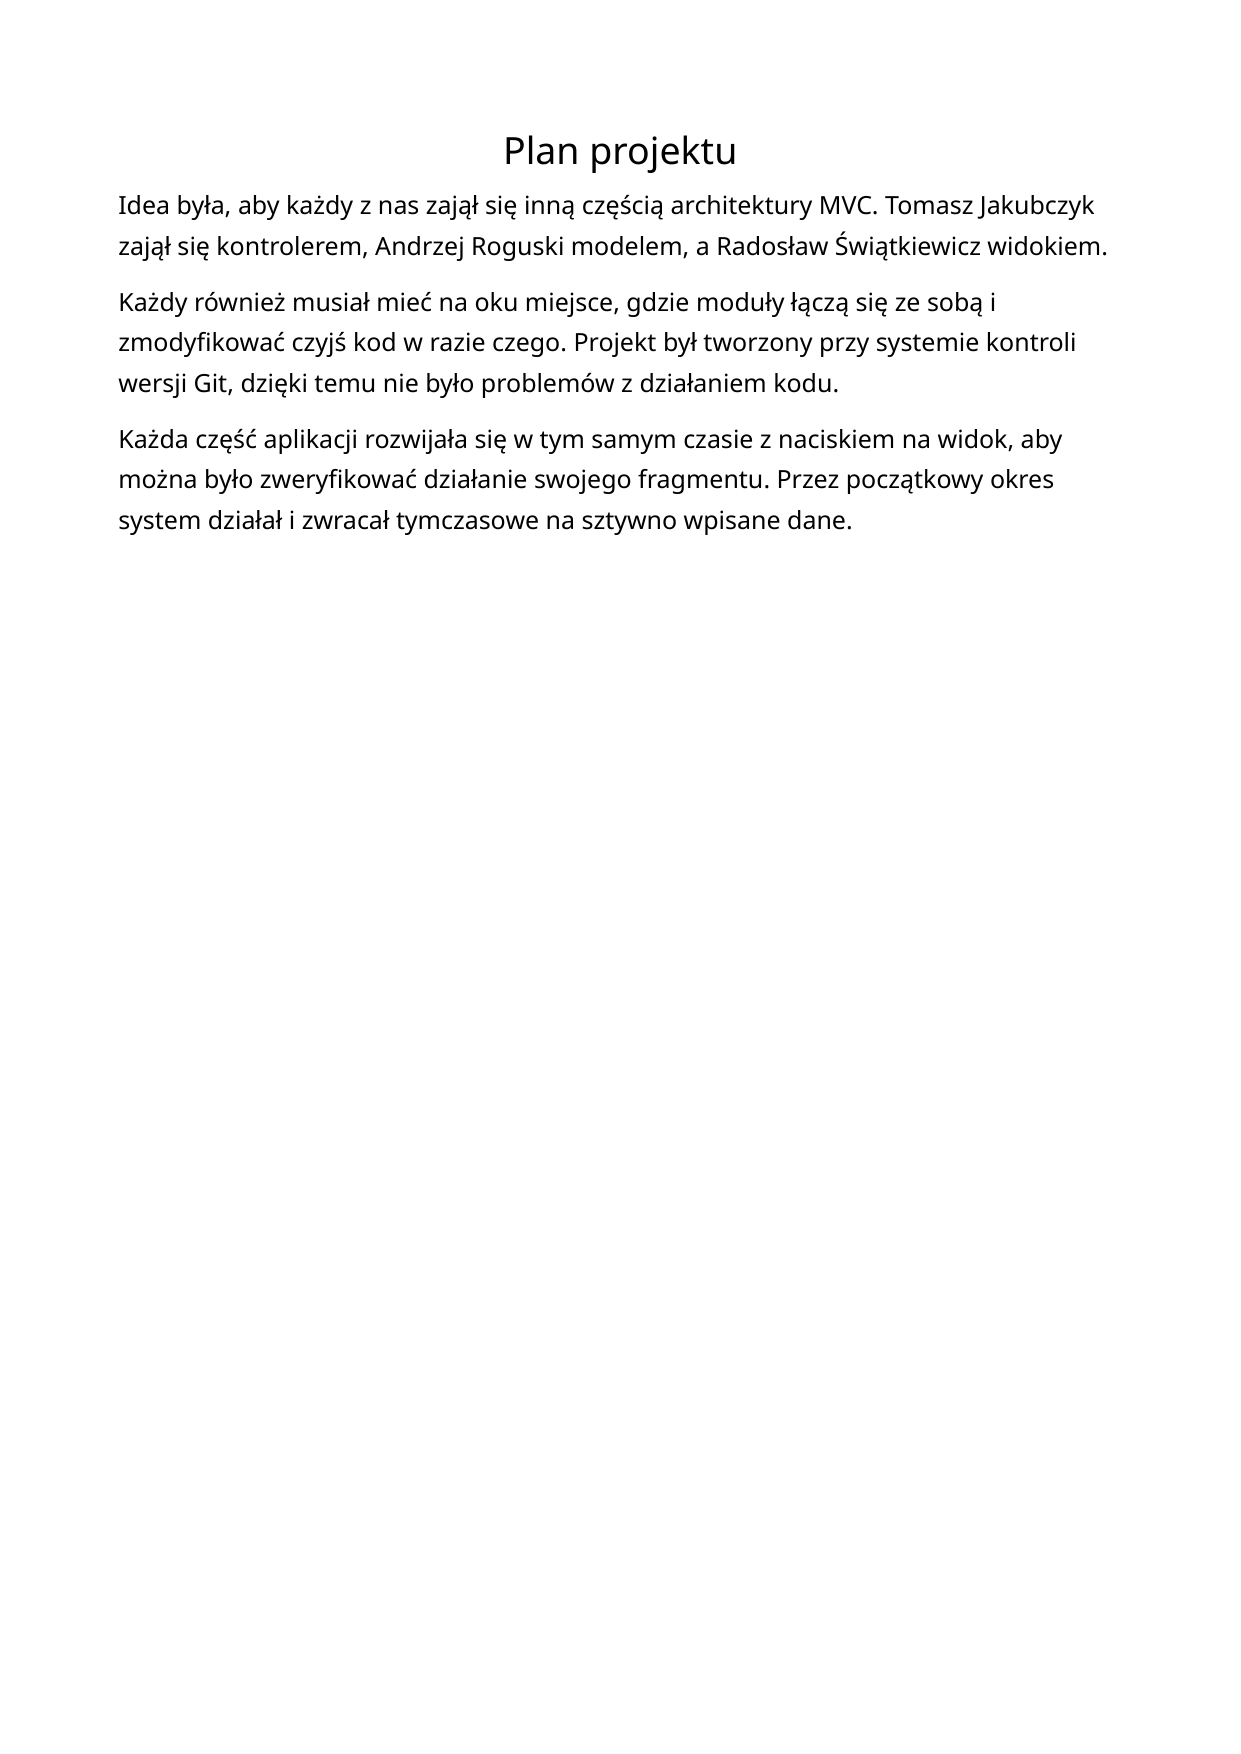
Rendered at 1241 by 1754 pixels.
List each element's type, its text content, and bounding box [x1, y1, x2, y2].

text Idea była, aby każdy z nas zajął się inną częścią architektury MVC. Tomasz Jakubczyk zajął się kontrolerem, Andrzej Roguski modelem, a Radosław Świątkiewicz widokiem. [118, 188, 1122, 263]
text Każda część aplikacji rozwijała się w tym samym czasie z naciskiem na widok, aby można było zweryfikować działanie swojego fragmentu. Przez początkowy okres system działał i zwracał tymczasowe na sztywno wpisane dane. [118, 421, 1122, 537]
text Każdy również musiał mieć na oku miejsce, gdzie moduły łączą się ze sobą i zmodyfikować czyjś kod w razie czego. Projekt był tworzony przy systemie kontroli wersji Git, dzięki temu nie było problemów z działaniem kodu. [118, 284, 1122, 400]
subtitle Plan projektu [118, 124, 1122, 175]
